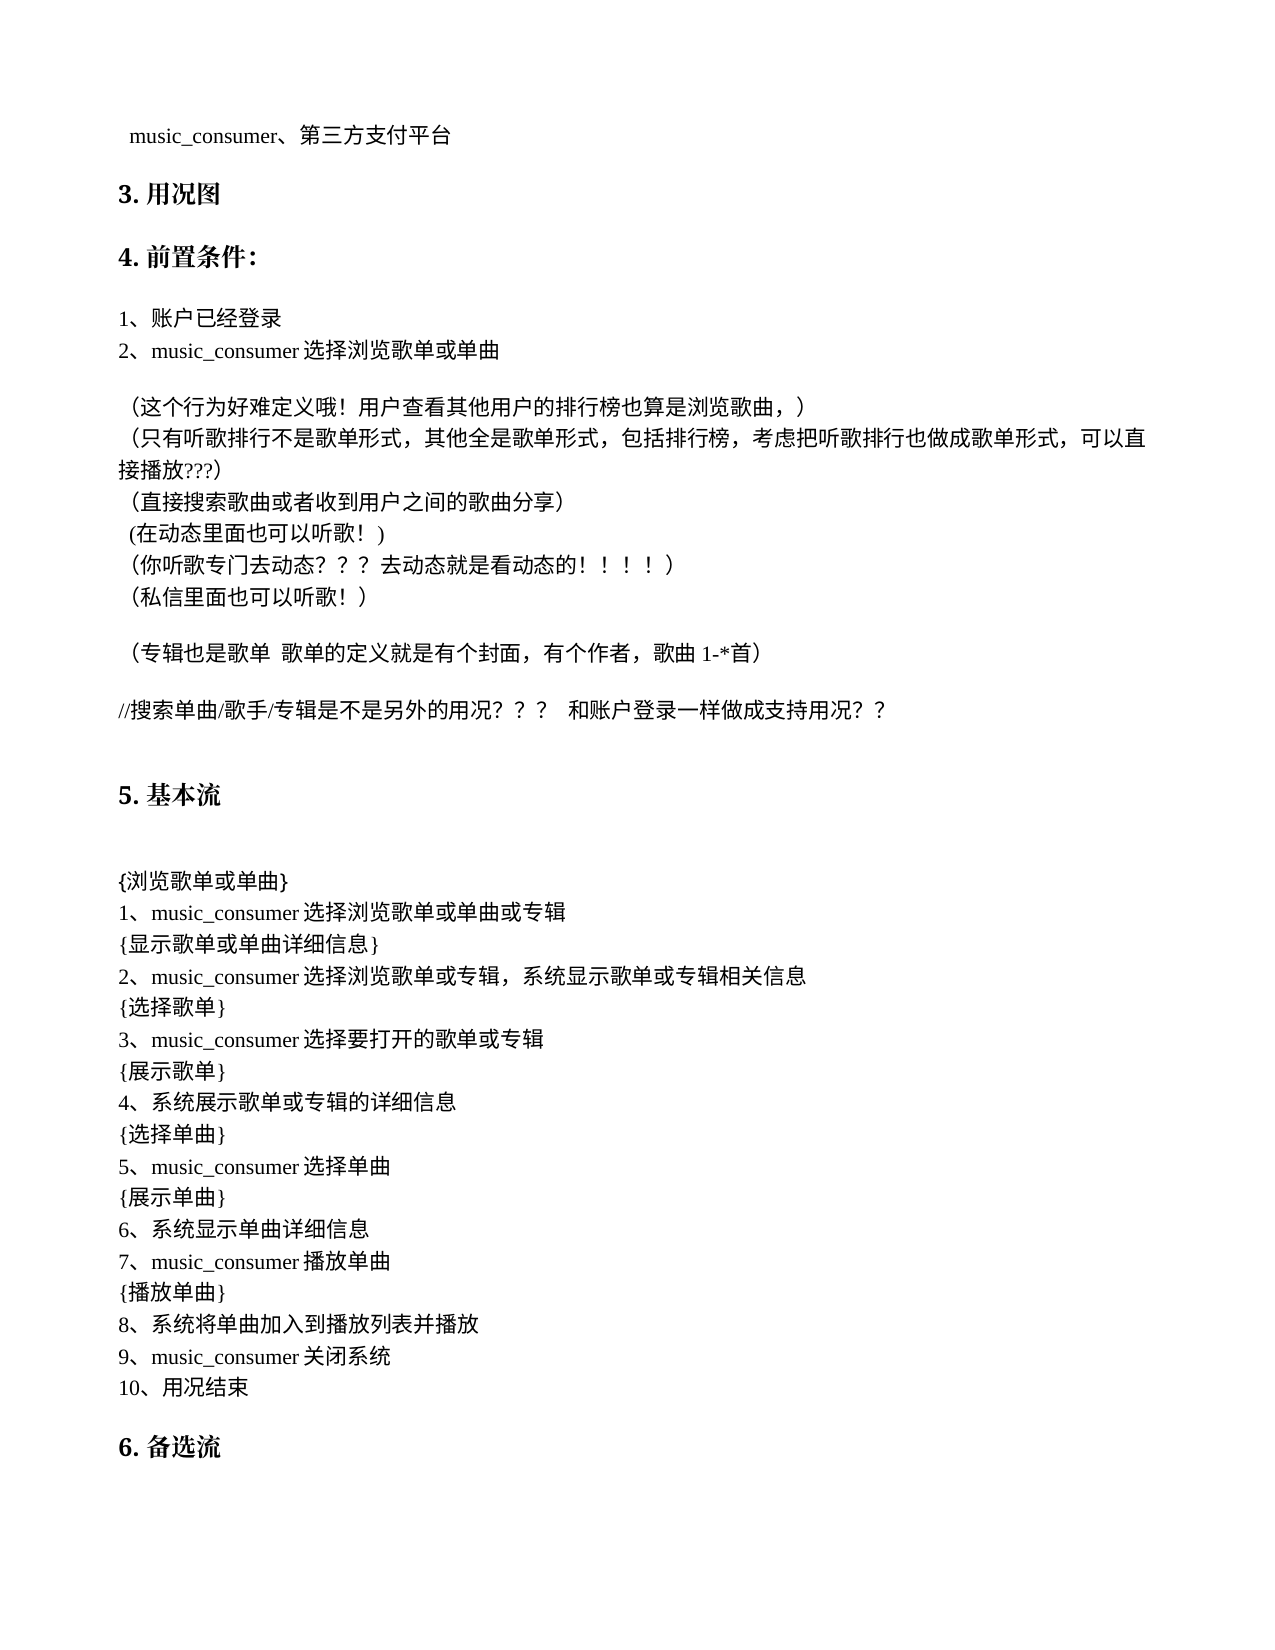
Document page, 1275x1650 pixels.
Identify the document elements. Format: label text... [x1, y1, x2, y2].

text 4、系统展示歌单或专辑的详细信息 [118, 1085, 1157, 1117]
text {播放单曲} [118, 1275, 1157, 1307]
text 6. 备选流 [118, 1427, 1157, 1463]
text 2、music_consumer选择浏览歌单或专辑，系统显示歌单或专辑相关信息 [118, 959, 1157, 990]
text {展示单曲} [118, 1180, 1157, 1212]
text （只有听歌排行不是歌单形式，其他全是歌单形式，包括排行榜，考虑把听歌排行也做成歌单形式，可以直接播放???） [118, 421, 1157, 484]
text 3、music_consumer选择要打开的歌单或专辑 [118, 1022, 1157, 1054]
text 1、账户已经登录 [118, 301, 1157, 333]
text 5、music_consumer选择单曲 [118, 1149, 1157, 1180]
text （这个行为好难定义哦！用户查看其他用户的排行榜也算是浏览歌曲，） [118, 389, 1157, 421]
text 10、用况结束 [118, 1370, 1157, 1402]
text （你听歌专门去动态？？？去动态就是看动态的！！！！） [118, 548, 1157, 579]
text 4. 前置条件： [118, 238, 1157, 274]
text {选择歌单} [118, 990, 1157, 1022]
text {选择单曲} [118, 1117, 1157, 1149]
text {展示歌单} [118, 1054, 1157, 1085]
text 9、music_consumer关闭系统 [118, 1339, 1157, 1370]
text （私信里面也可以听歌！） [118, 579, 1157, 611]
text 8、系统将单曲加入到播放列表并播放 [118, 1307, 1157, 1339]
text 3. 用况图 [118, 175, 1157, 211]
text 2、music_consumer选择浏览歌单或单曲 [118, 333, 1157, 364]
text //搜索单曲/歌手/专辑是不是另外的用况？？？ 和账户登录一样做成支持用况？？ [118, 693, 1157, 725]
text music_consumer、第三方支付平台 [118, 118, 1157, 150]
text （直接搜索歌曲或者收到用户之间的歌曲分享） [118, 484, 1157, 516]
text {显示歌单或单曲详细信息} [118, 927, 1157, 959]
text 1、music_consumer选择浏览歌单或单曲或专辑 [118, 895, 1157, 927]
text 5. 基本流 [118, 775, 1157, 811]
text 6、系统显示单曲详细信息 [118, 1212, 1157, 1244]
text 7、music_consumer播放单曲 [118, 1244, 1157, 1275]
text （专辑也是歌单 歌单的定义就是有个封面，有个作者，歌曲1-*首） [118, 636, 1157, 668]
text (在动态里面也可以听歌！) [118, 516, 1157, 548]
text {浏览歌单或单曲} [118, 864, 1157, 895]
